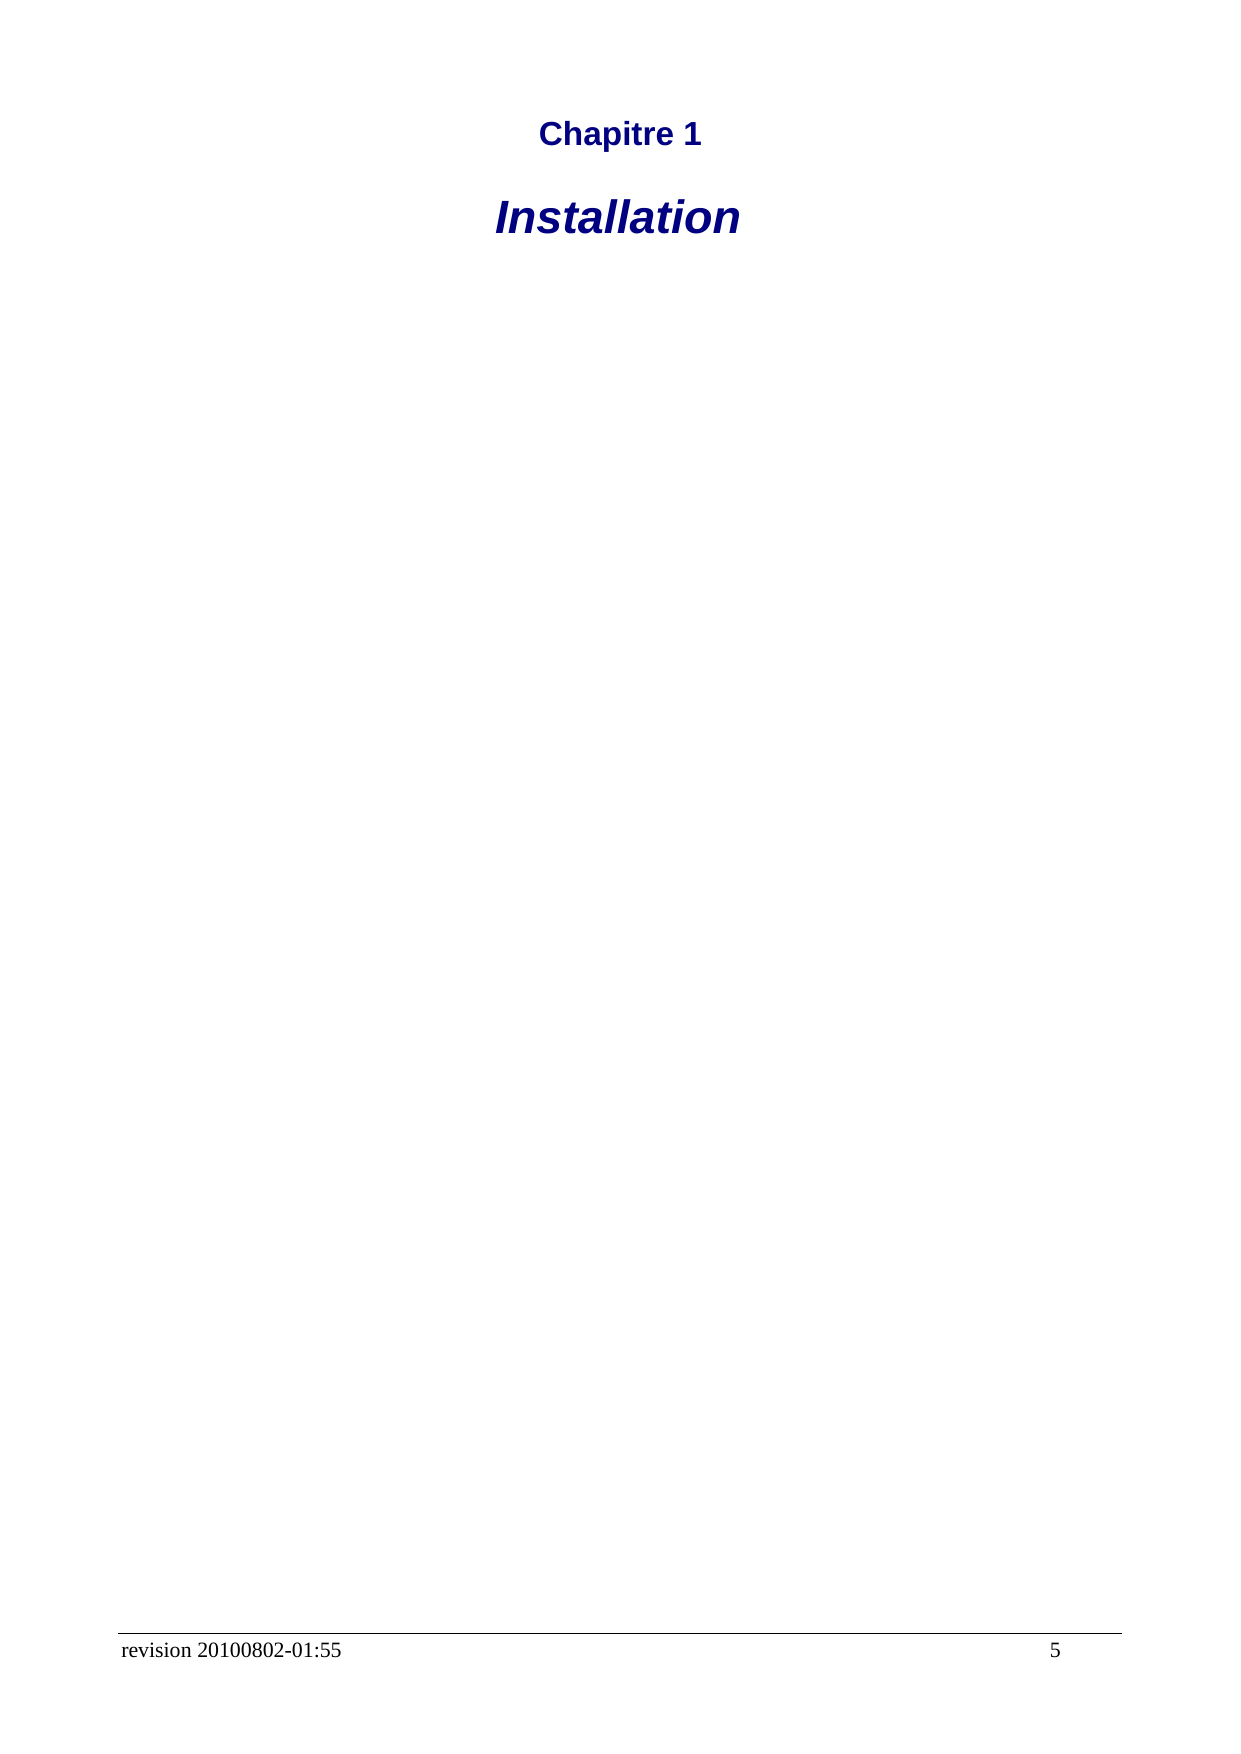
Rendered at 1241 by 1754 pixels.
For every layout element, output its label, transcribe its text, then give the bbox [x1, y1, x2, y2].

subtitle Installation [118, 189, 1122, 243]
subtitle Chapitre 1 [118, 113, 1122, 152]
